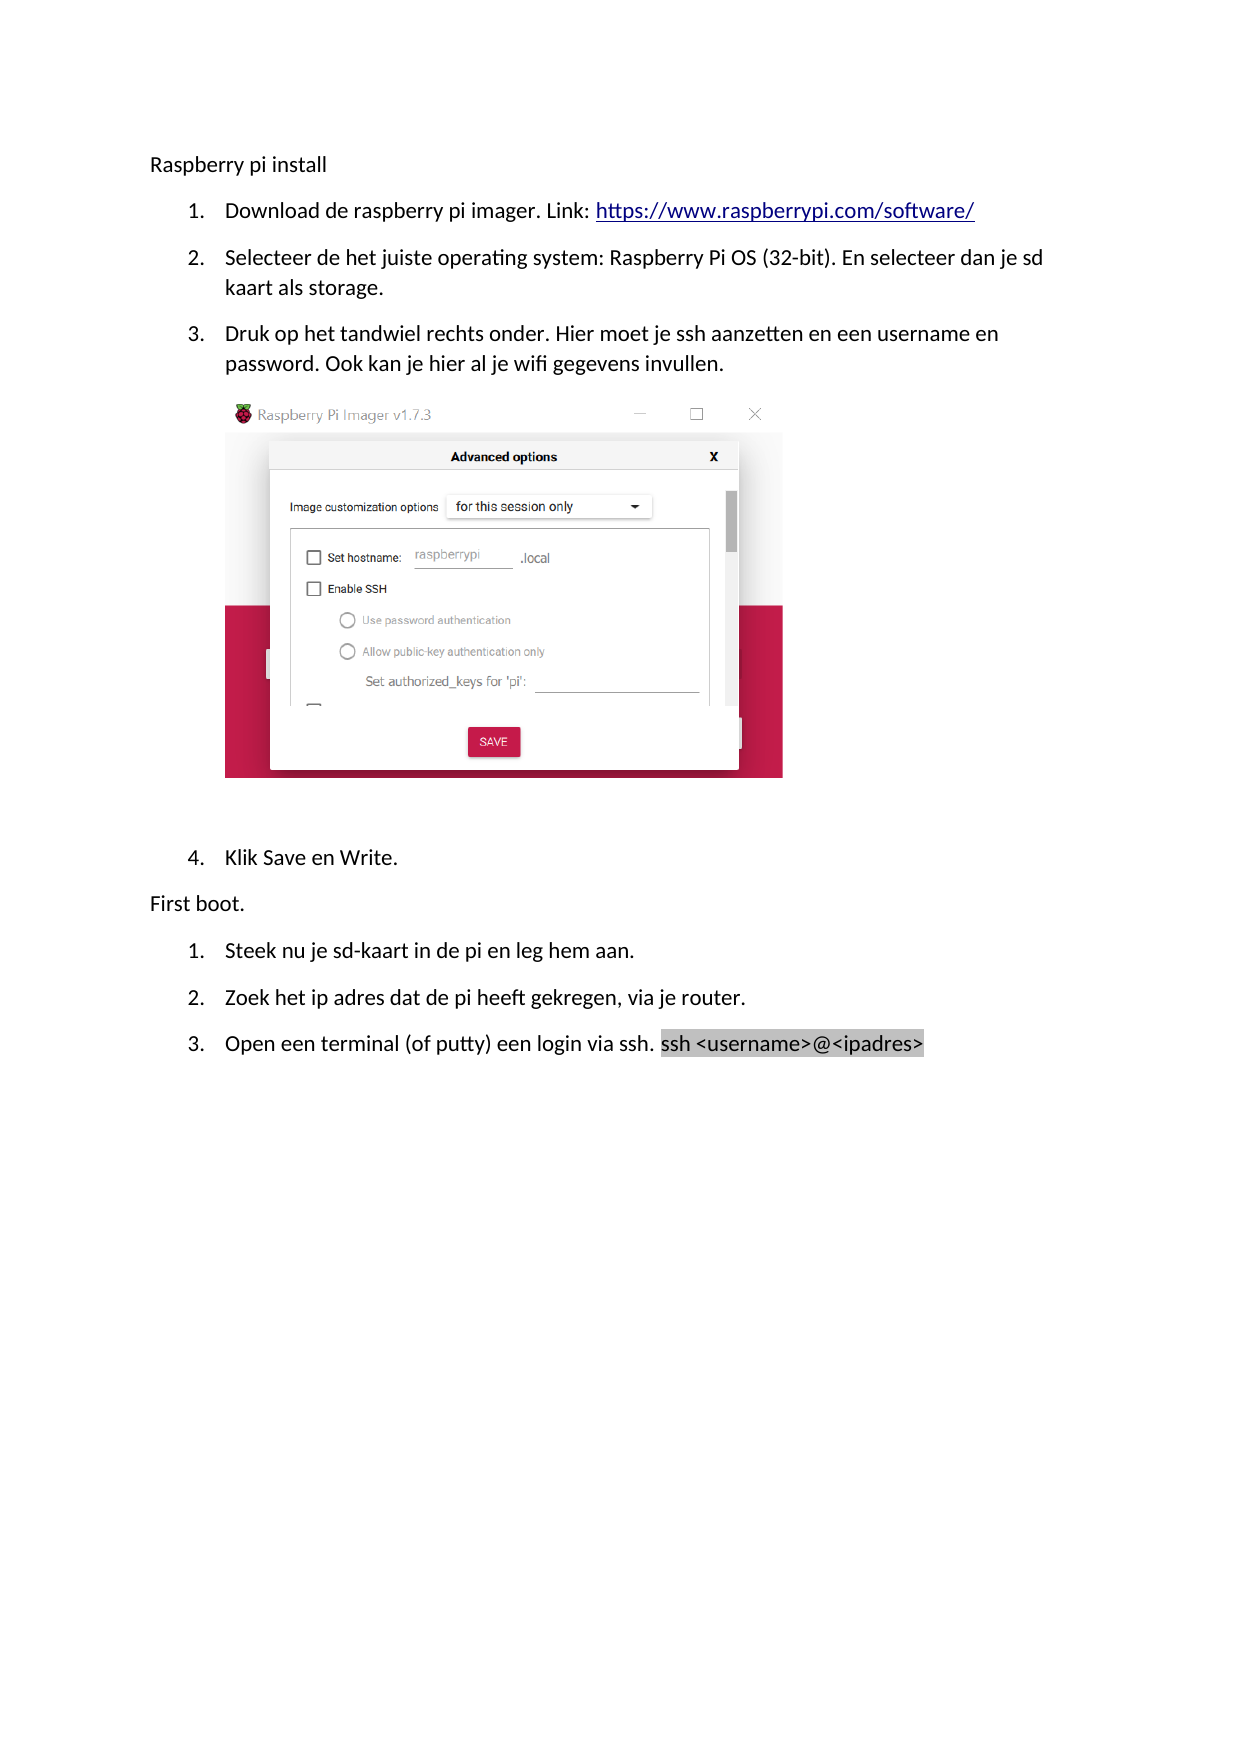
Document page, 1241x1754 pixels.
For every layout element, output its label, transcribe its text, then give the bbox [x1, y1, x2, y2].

list Download de raspberry pi imager. Link: https://www.raspberrypi.com/software/ [187, 197, 1090, 224]
list Druk op het tandwiel rechts onder. Hier moet je ssh aanzetten en een username en password. Ook kan je hier al je wifi gegevens invullen. [187, 319, 1090, 377]
list Selecteer de het juiste operating system: Raspberry Pi OS (32-bit). En selecteer dan je sd kaart als storage. [187, 243, 1090, 301]
list Open een terminal (of putty) een login via ssh. ssh <username>@<ipadres> [187, 1029, 1090, 1057]
list Klik Save en Write. [187, 843, 1090, 871]
list Steek nu je sd-kaart in de pi en leg hem aan. [187, 936, 1090, 964]
list Zoek het ip adres dat de pi heeft gekregen, via je router. [187, 983, 1090, 1011]
text Raspberry pi install [150, 150, 1090, 178]
text First boot. [150, 889, 1090, 918]
